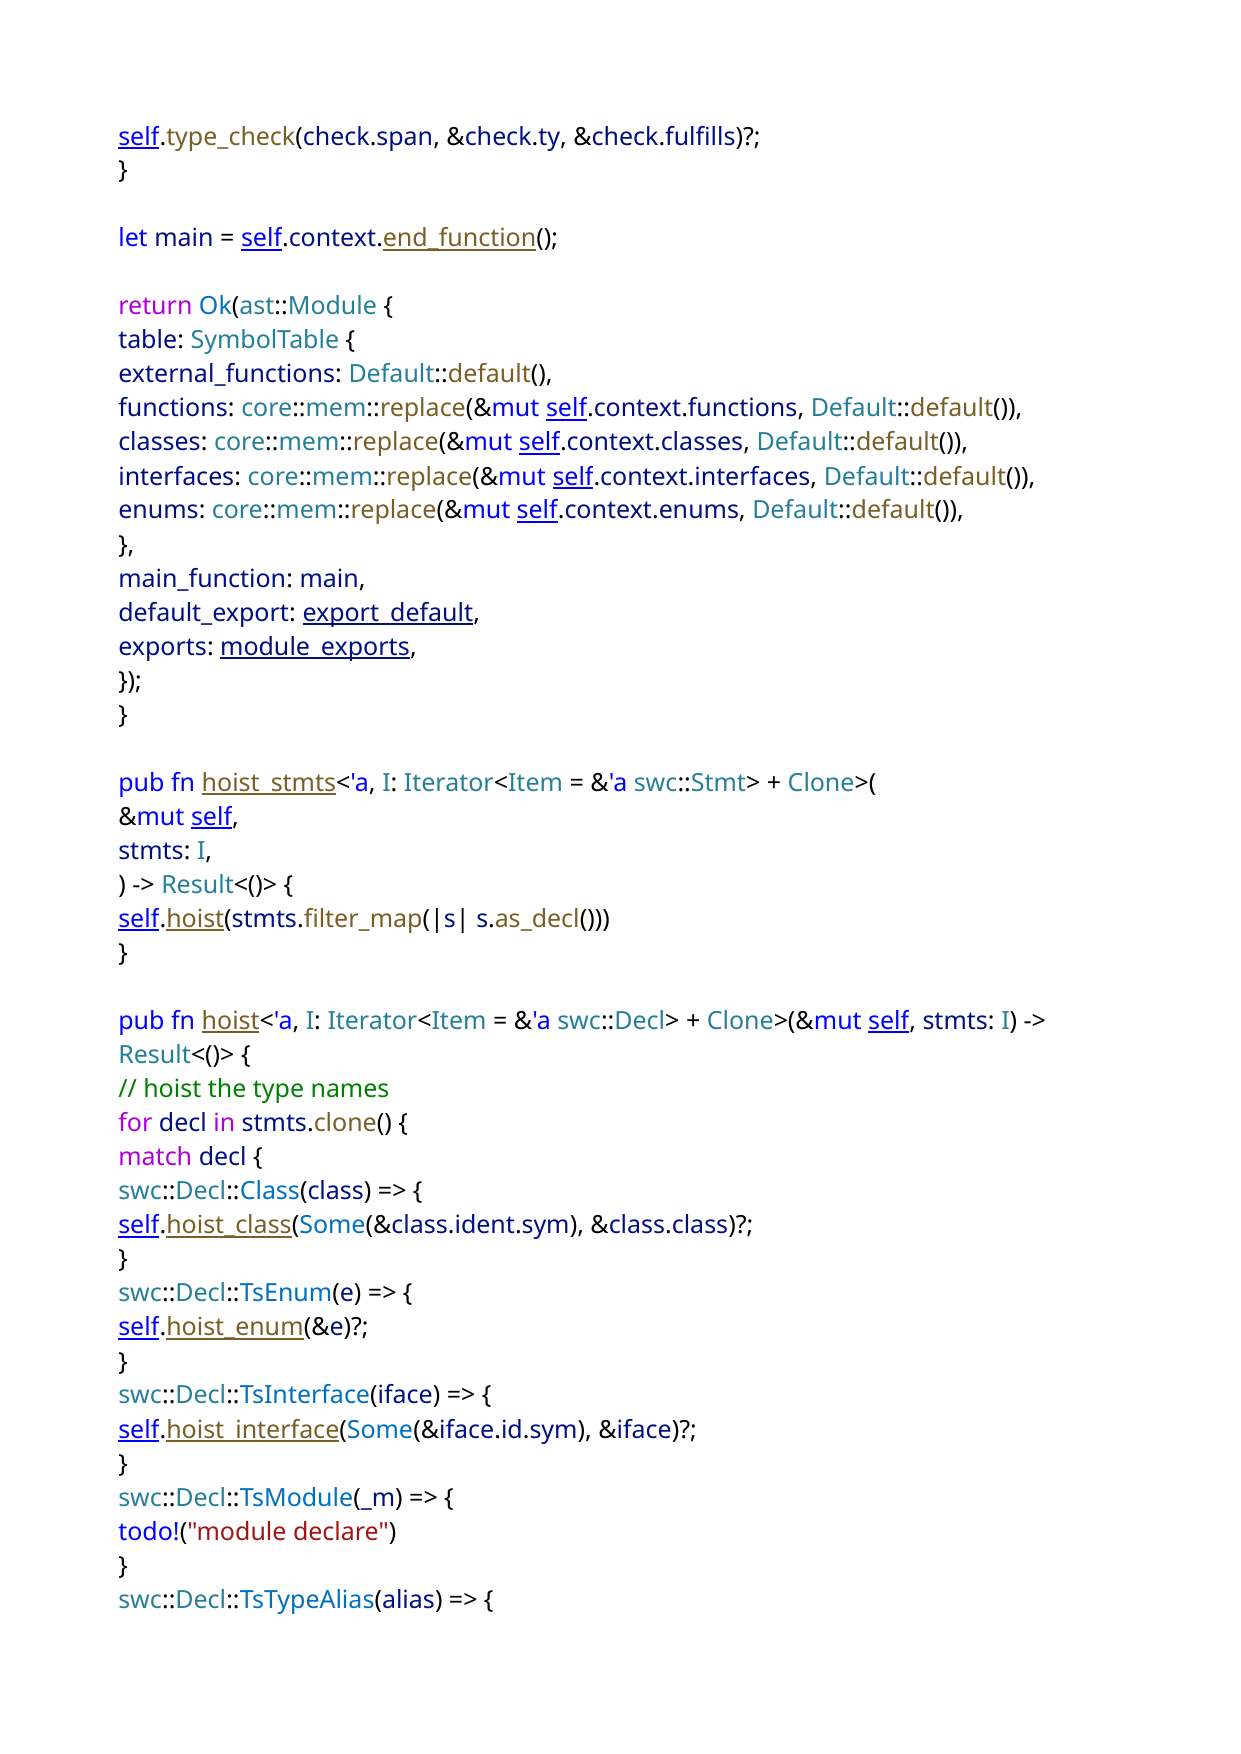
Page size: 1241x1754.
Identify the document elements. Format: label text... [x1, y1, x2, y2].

text main_function: main, [118, 560, 1122, 594]
text stmts: I, [118, 832, 1122, 867]
text }); [118, 662, 1122, 697]
text external_functions: Default::default(), [118, 356, 1122, 390]
text for decl in stmts.clone() { [118, 1105, 1122, 1139]
text pub fn hoist_stmts<'a, I: Iterator<Item = &'a swc::Stmt> + Clone>( [118, 764, 1122, 798]
text ) -> Result<()> { [118, 867, 1122, 901]
text pub fn hoist<'a, I: Iterator<Item = &'a swc::Decl> + Clone>(&mut self, stmts: I) -> Result<()> { [118, 1002, 1122, 1071]
text enums: core::mem::replace(&mut self.context.enums, Default::default()), [118, 492, 1122, 526]
text swc::Decl::Class(class) => { [118, 1173, 1122, 1207]
text default_export: export_default, [118, 594, 1122, 628]
text self.hoist_class(Some(&class.ident.sym), &class.class)?; [118, 1207, 1122, 1241]
text }, [118, 526, 1122, 560]
text } [118, 152, 1122, 186]
text swc::Decl::TsTypeAlias(alias) => { [118, 1582, 1122, 1616]
text functions: core::mem::replace(&mut self.context.functions, Default::default()), [118, 390, 1122, 424]
text } [118, 1445, 1122, 1479]
text } [118, 697, 1122, 731]
text interfaces: core::mem::replace(&mut self.context.interfaces, Default::default()), [118, 458, 1122, 492]
text } [118, 935, 1122, 969]
text } [118, 1547, 1122, 1582]
text &mut self, [118, 798, 1122, 832]
text return Ok(ast::Module { [118, 288, 1122, 322]
text swc::Decl::TsEnum(e) => { [118, 1275, 1122, 1309]
text self.hoist_enum(&e)?; [118, 1309, 1122, 1343]
text match decl { [118, 1139, 1122, 1173]
text exports: module_exports, [118, 628, 1122, 662]
text let main = self.context.end_function(); [118, 220, 1122, 254]
text // hoist the type names [118, 1071, 1122, 1105]
text todo!("module declare") [118, 1513, 1122, 1547]
text swc::Decl::TsModule(_m) => { [118, 1479, 1122, 1513]
text } [118, 1343, 1122, 1377]
text self.hoist_interface(Some(&iface.id.sym), &iface)?; [118, 1411, 1122, 1445]
text classes: core::mem::replace(&mut self.context.classes, Default::default()), [118, 424, 1122, 458]
text table: SymbolTable { [118, 322, 1122, 356]
text } [118, 1241, 1122, 1275]
text self.hoist(stmts.filter_map(|s| s.as_decl())) [118, 901, 1122, 935]
text swc::Decl::TsInterface(iface) => { [118, 1377, 1122, 1411]
text self.type_check(check.span, &check.ty, &check.fulfills)?; [118, 118, 1122, 152]
